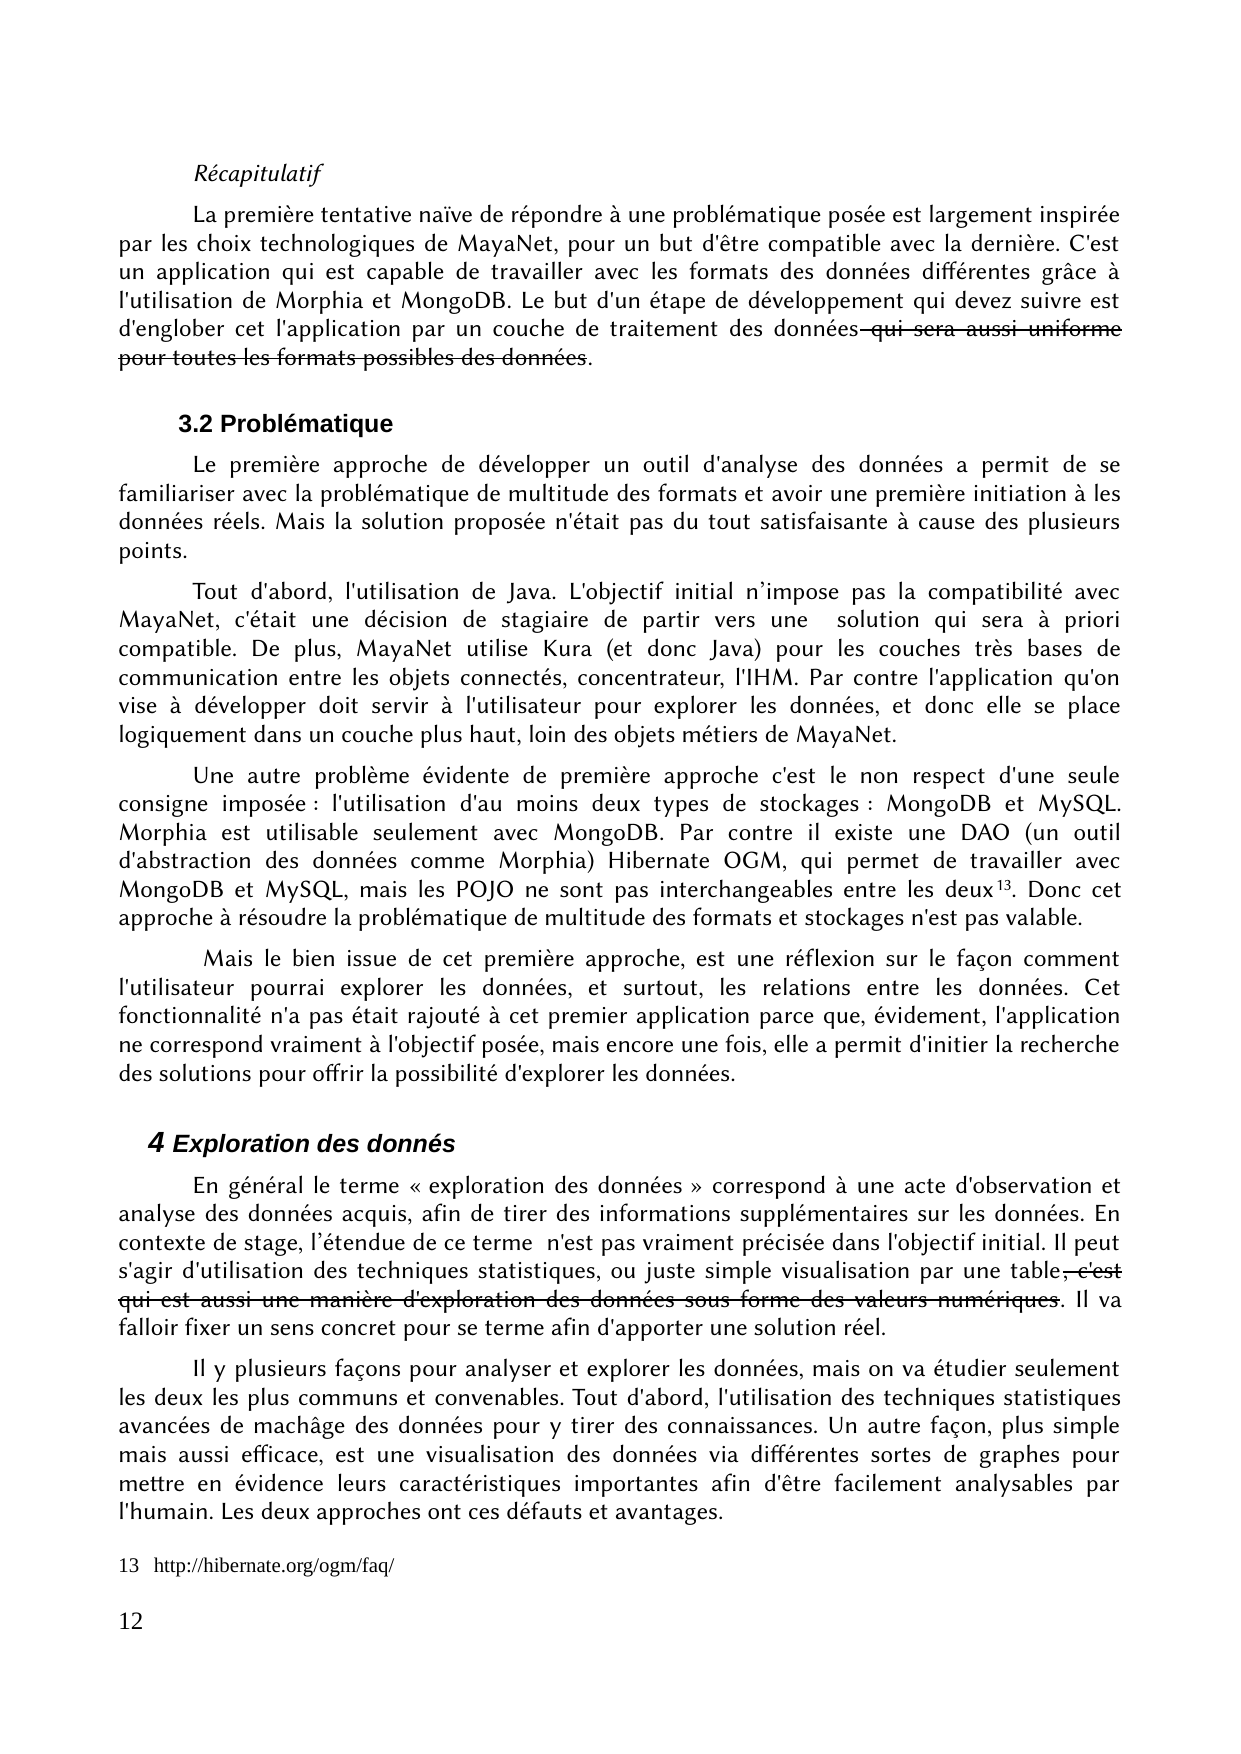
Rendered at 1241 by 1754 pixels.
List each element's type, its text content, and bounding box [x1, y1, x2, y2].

text Récapitulatif [118, 159, 1122, 188]
text Le première approche de développer un outil d'analyse des données a permit de se familiariser avec la problématique de multitude des formats et avoir une première initiation à les données réels. Mais la solution proposée n'était pas du tout satisfaisante à cause des plusieurs points. [118, 450, 1122, 564]
text http://hibernate.org/ogm/faq/ [118, 1553, 1122, 1577]
text Tout d'abord, l'utilisation de Java. L'objectif initial n’impose pas la compatibilité avec MayaNet, c'était une décision de stagiaire de partir vers une solution qui sera à priori compatible. De plus, MayaNet utilise Kura (et donc Java) pour les couches très bases de communication entre les objets connectés, concentrateur, l'IHM. Par contre l'application qu'on vise à développer doit servir à l'utilisateur pour explorer les données, et donc elle se place logiquement dans un couche plus haut, loin des objets métiers de MayaNet. [118, 577, 1122, 748]
text La première tentative naïve de répondre à une problématique posée est largement inspirée par les choix technologiques de MayaNet, pour un but d'être compatible avec la dernière. C'est un application qui est capable de travailler avec les formats des données différentes grâce à l'utilisation de Morphia et MongoDB. Le but d'un étape de développement qui devez suivre est d'englober cet l'application par un couche de traitement des données qui sera aussi uniforme pour toutes les formats possibles des données. [118, 200, 1122, 371]
text En général le terme « exploration des données » correspond à une acte d'observation et analyse des données acquis, afin de tirer des informations supplémentaires sur les données. En contexte de stage, l’étendue de ce terme n'est pas vraiment précisée dans l'objectif initial. Il peut s'agir d'utilisation des techniques statistiques, ou juste simple visualisation par une table, c'est qui est aussi une manière d'exploration des données sous forme des valeurs numériques. Il va falloir fixer un sens concret pour se terme afin d'apporter une solution réel. [118, 1171, 1122, 1342]
text Une autre problème évidente de première approche c'est le non respect d'une seule consigne imposée : l'utilisation d'au moins deux types de stockages : MongoDB et MySQL. Morphia est utilisable seulement avec MongoDB. Par contre il existe une DAO (un outil d'abstraction des données comme Morphia) Hibernate OGM, qui permet de travailler avec MongoDB et MySQL, mais les POJO ne sont pas interchangeables entre les deux. Donc cet approche à résoudre la problématique de multitude des formats et stockages n'est pas valable. [118, 761, 1122, 932]
subtitle Exploration des donnés [118, 1124, 1122, 1158]
text Mais le bien issue de cet première approche, est une réflexion sur le façon comment l'utilisateur pourrai explorer les données, et surtout, les relations entre les données. Cet fonctionnalité n'a pas était rajouté à cet premier application parce que, évidement, l'application ne correspond vraiment à l'objectif posée, mais encore une fois, elle a permit d'initier la recherche des solutions pour offrir la possibilité d'explorer les données. [118, 944, 1122, 1087]
subtitle Problématique [118, 409, 1122, 438]
text Il y plusieurs façons pour analyser et explorer les données, mais on va étudier seulement les deux les plus communs et convenables. Tout d'abord, l'utilisation des techniques statistiques avancées de machâge des données pour y tirer des connaissances. Un autre façon, plus simple mais aussi efficace, est une visualisation des données via différentes sortes de graphes pour mettre en évidence leurs caractéristiques importantes afin d'être facilement analysables par l'humain. Les deux approches ont ces défauts et avantages. [118, 1354, 1122, 1526]
